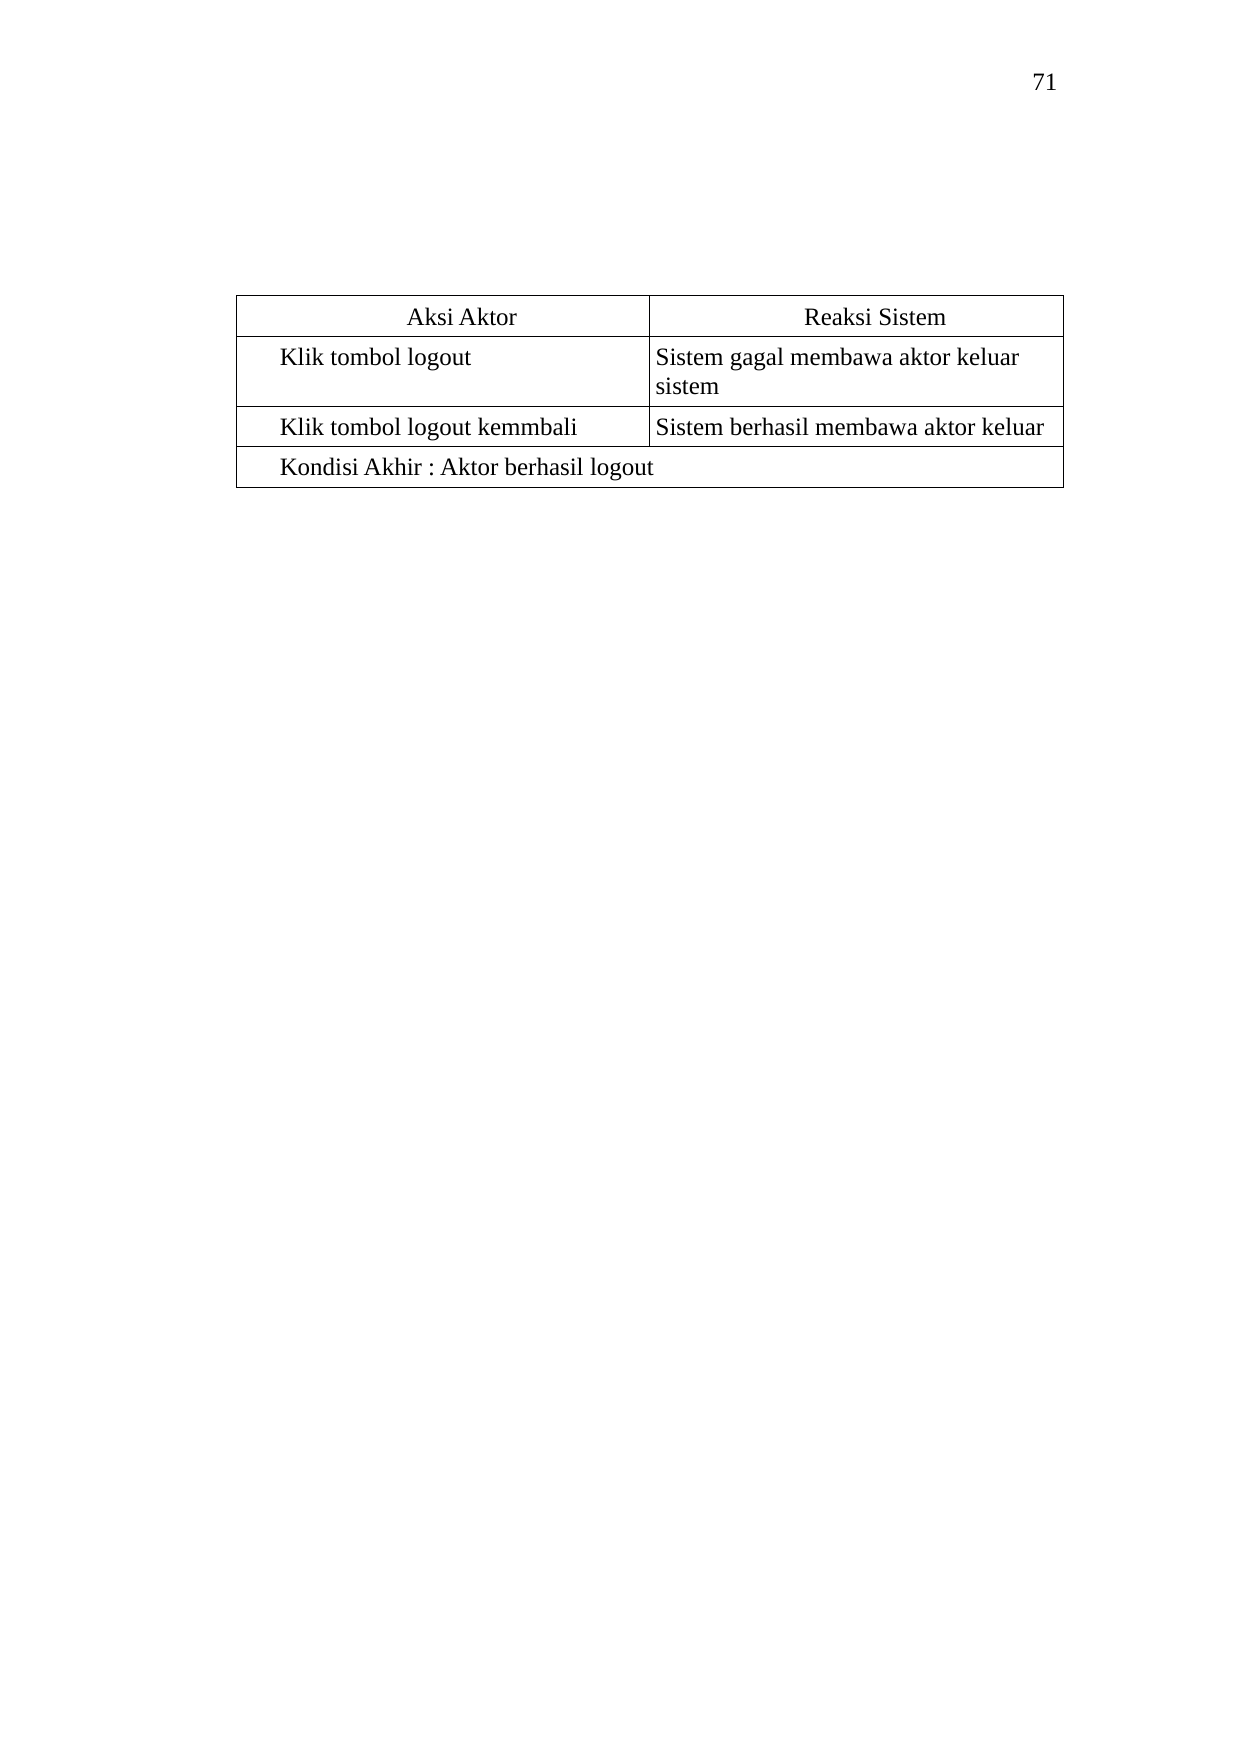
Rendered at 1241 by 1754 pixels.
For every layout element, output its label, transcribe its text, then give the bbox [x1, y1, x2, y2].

table_cell Sistem gagal membawa aktor keluar sistem [650, 337, 1063, 406]
table_cell Kondisi Akhir : Aktor berhasil logout [237, 447, 1063, 487]
table_cell Sistem berhasil membawa aktor keluar [650, 407, 1063, 446]
table_cell Aksi Aktor [237, 296, 649, 336]
table_cell Klik tombol logout [237, 337, 649, 406]
table_cell Klik tombol logout kemmbali [237, 407, 649, 446]
table_cell Reaksi Sistem [650, 296, 1063, 336]
